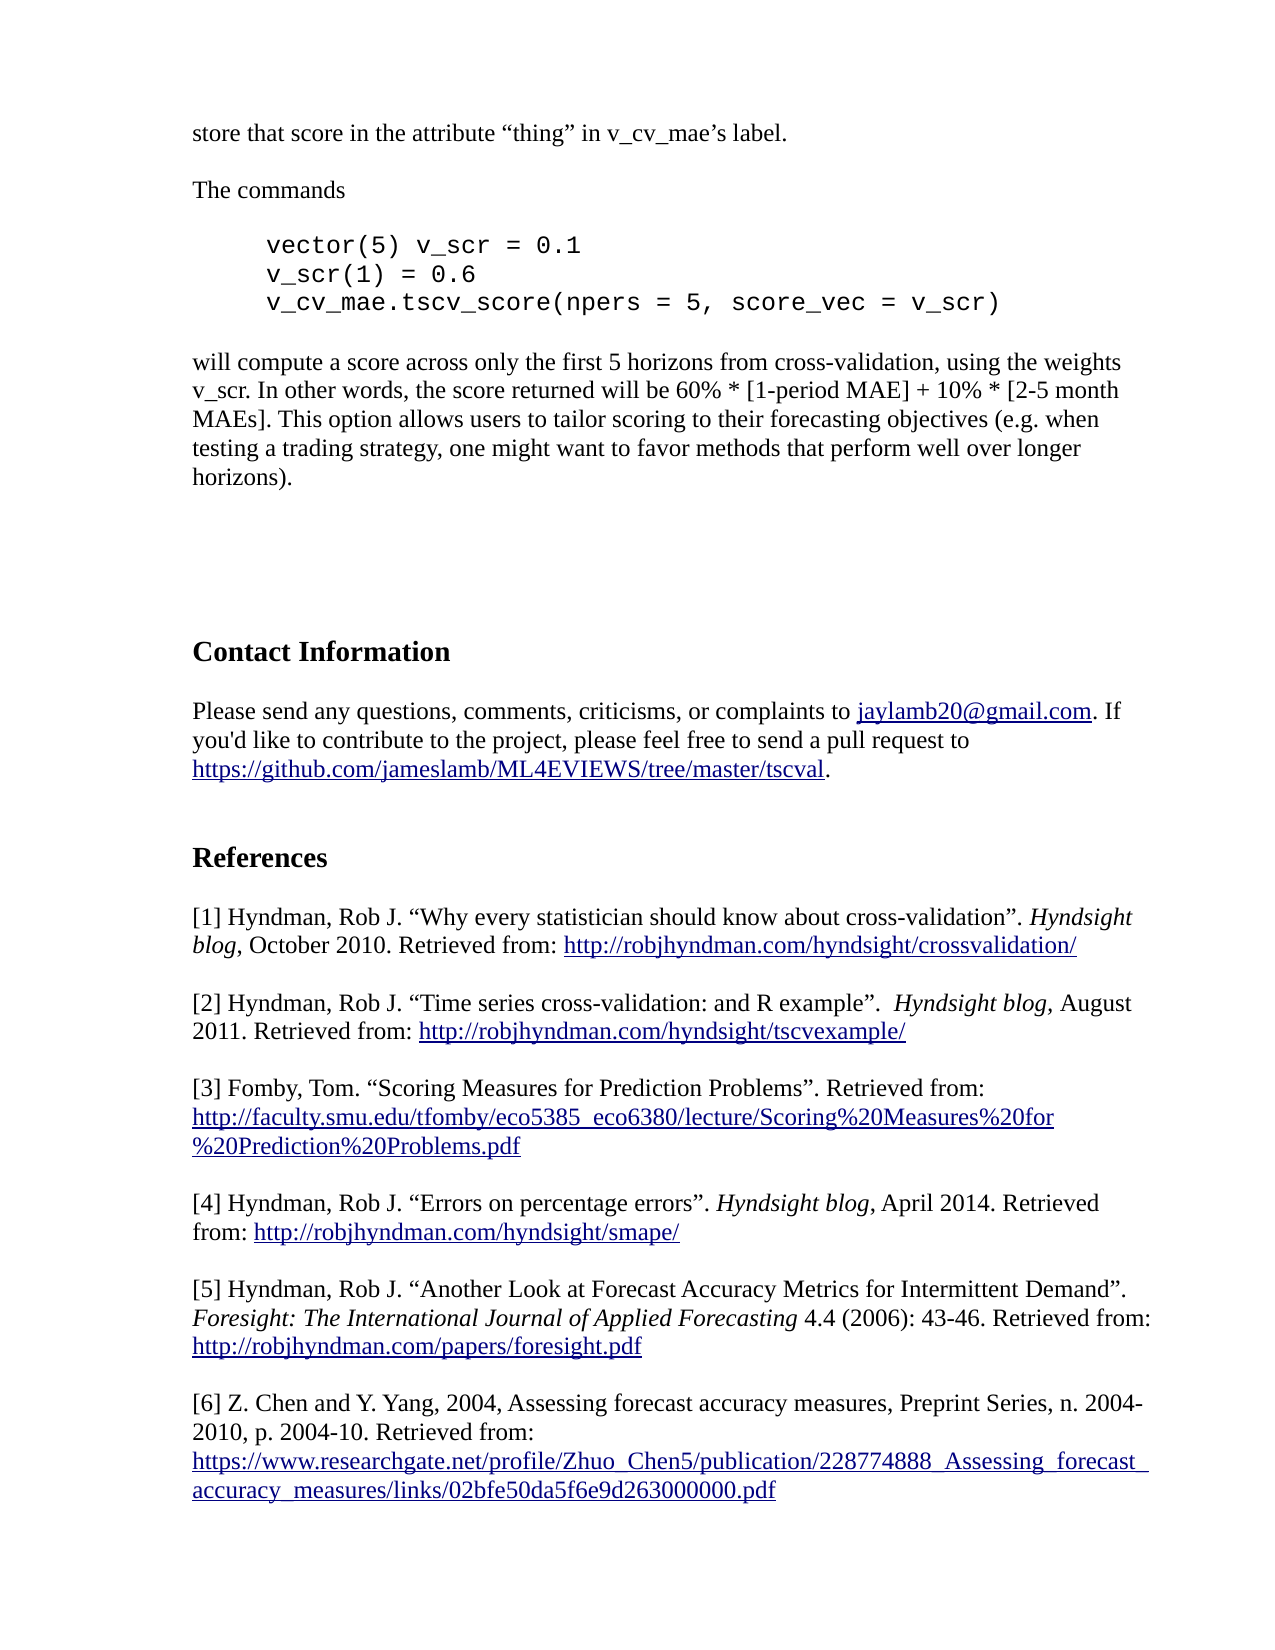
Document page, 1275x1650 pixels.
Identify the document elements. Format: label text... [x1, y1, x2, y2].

text [2] Hyndman, Rob J. “Time series cross-validation: and R example”. Hyndsight blog, August 2011. Retrieved from: http://robjhyndman.com/hyndsight/tscvexample/ [192, 988, 1157, 1045]
text [5] Hyndman, Rob J. “Another Look at Forecast Accuracy Metrics for Intermittent Demand”. Foresight: The International Journal of Applied Forecasting 4.4 (2006): 43-46. Retrieved from: http://robjhyndman.com/papers/foresight.pdf [192, 1274, 1157, 1360]
text will compute a score across only the first 5 horizons from cross-validation, using the weights v_scr. In other words, the score returned will be 60% * [1-period MAE] + 10% * [2-5 month MAEs]. This option allows users to tailor scoring to their forecasting objectives (e.g. when testing a trading strategy, one might want to favor methods that perform well over longer horizons). [192, 347, 1157, 491]
text [3] Fomby, Tom. “Scoring Measures for Prediction Problems”. Retrieved from: http://faculty.smu.edu/tfomby/eco5385_eco6380/lecture/Scoring%20Measures%20for%20Prediction%20Problems.pdf [192, 1073, 1157, 1160]
text The commands [192, 176, 1157, 204]
text v_scr(1) = 0.6 [266, 261, 1157, 290]
text Please send any questions, comments, criticisms, or complaints to jaylamb20@gmail.com. If you'd like to contribute to the project, please feel free to send a pull request to https://github.com/jameslamb/ML4EVIEWS/tree/master/tscval. [192, 696, 1157, 782]
text vector(5) v_scr = 0.1 [266, 233, 1157, 261]
text store that score in the attribute “thing” in v_cv_mae’s label. [192, 118, 1157, 147]
text [1] Hyndman, Rob J. “Why every statistician should know about cross-validation”. Hyndsight blog, October 2010. Retrieved from: http://robjhyndman.com/hyndsight/crossvalidation/ [192, 902, 1157, 959]
text References [192, 840, 1157, 873]
text Contact Information [192, 634, 1157, 667]
text [4] Hyndman, Rob J. “Errors on percentage errors”. Hyndsight blog, April 2014. Retrieved from: http://robjhyndman.com/hyndsight/smape/ [192, 1188, 1157, 1246]
text v_cv_mae.tscv_score(npers = 5, score_vec = v_scr) [266, 290, 1157, 318]
text [6] Z. Chen and Y. Yang, 2004, Assessing forecast accuracy measures, Preprint Series, n. 2004-2010, p. 2004-10. Retrieved from: https://www.researchgate.net/profile/Zhuo_Chen5/publication/228774888_Assessing_forecast_accuracy_measures/links/02bfe50da5f6e9d263000000.pdf [192, 1388, 1157, 1506]
